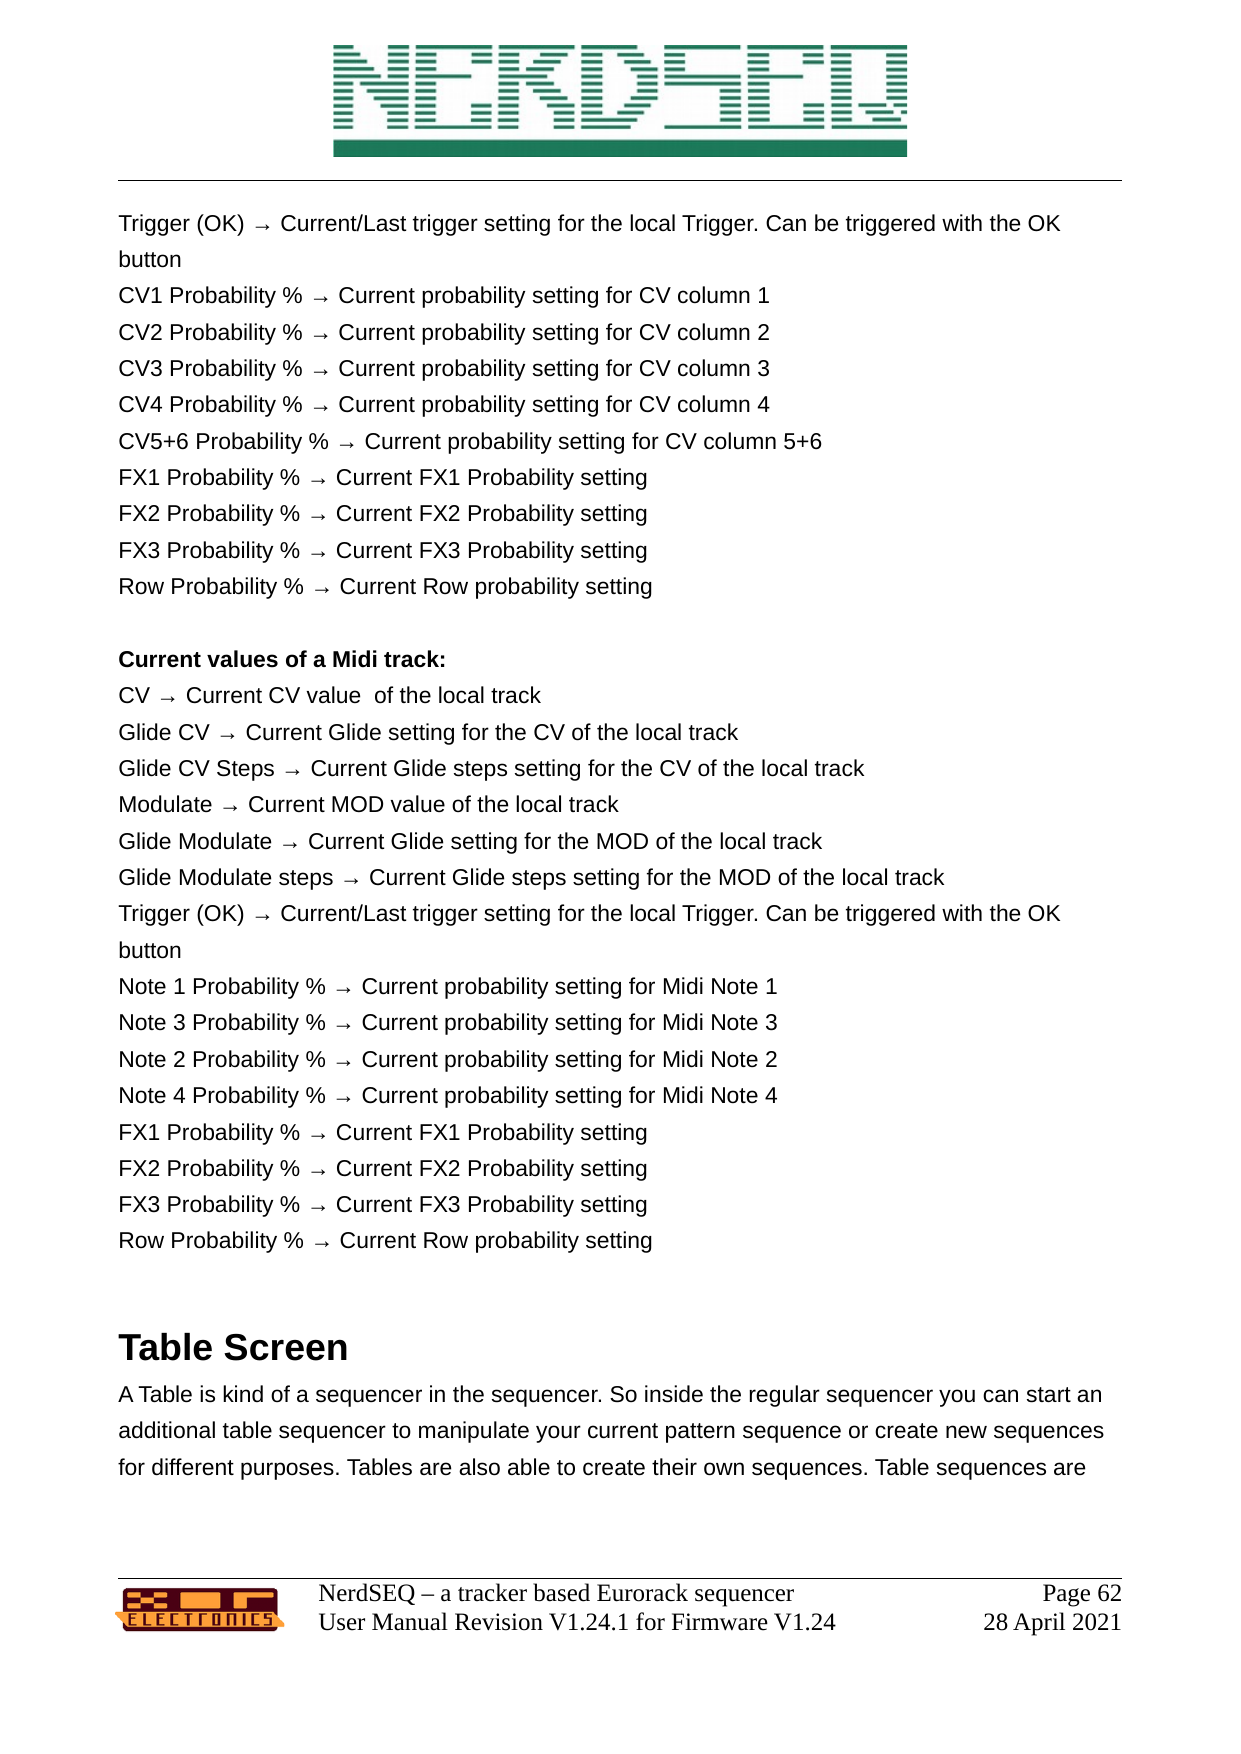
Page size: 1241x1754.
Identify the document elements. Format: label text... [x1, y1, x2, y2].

subtitle Table Screen [118, 1325, 1122, 1368]
text Note 4 Probability % → Current probability setting for Midi Note 4 [118, 1082, 1122, 1108]
text FX1 Probability % → Current FX1 Probability setting [118, 464, 1122, 490]
text Trigger (OK) → Current/Last trigger setting for the local Trigger. Can be triggered with the OK button [118, 209, 1122, 272]
text Note 1 Probability % → Current probability setting for Midi Note 1 [118, 973, 1122, 999]
text Glide CV → Current Glide setting for the CV of the local track [118, 718, 1122, 745]
text Note 2 Probability % → Current probability setting for Midi Note 2 [118, 1046, 1122, 1072]
text CV5+6 Probability % → Current probability setting for CV column 5+6 [118, 428, 1122, 454]
text CV4 Probability % → Current probability setting for CV column 4 [118, 391, 1122, 418]
text Note 3 Probability % → Current probability setting for Midi Note 3 [118, 1009, 1122, 1036]
text CV3 Probability % → Current probability setting for CV column 3 [118, 355, 1122, 381]
text Row Probability % → Current Row probability setting [118, 1227, 1122, 1254]
picture [115, 1584, 285, 1634]
text CV → Current CV value of the local track [118, 682, 1122, 708]
text A Table is kind of a sequencer in the sequencer. So inside the regular sequencer you can start an additional table sequencer to manipulate your current pattern sequence or create new sequences for different purposes. Tables are also able to create their own sequences. Table sequences are [118, 1381, 1122, 1480]
text Current values of a Midi track: [118, 646, 1122, 672]
text Glide Modulate steps → Current Glide steps setting for the MOD of the local track [118, 864, 1122, 890]
text FX2 Probability % → Current FX2 Probability setting [118, 500, 1122, 527]
text FX1 Probability % → Current FX1 Probability setting [118, 1118, 1122, 1145]
text CV2 Probability % → Current probability setting for CV column 2 [118, 319, 1122, 345]
text Glide CV Steps → Current Glide steps setting for the CV of the local track [118, 755, 1122, 781]
text CV1 Probability % → Current probability setting for CV column 1 [118, 282, 1122, 309]
text Trigger (OK) → Current/Last trigger setting for the local Trigger. Can be triggered with the OK button [118, 900, 1122, 963]
text FX2 Probability % → Current FX2 Probability setting [118, 1155, 1122, 1181]
text Row Probability % → Current Row probability setting [118, 573, 1122, 599]
text FX3 Probability % → Current FX3 Probability setting [118, 1191, 1122, 1217]
text FX3 Probability % → Current FX3 Probability setting [118, 537, 1122, 563]
text Modulate → Current MOD value of the local track [118, 791, 1122, 818]
text Glide Modulate → Current Glide setting for the MOD of the local track [118, 828, 1122, 854]
picture [333, 45, 908, 157]
